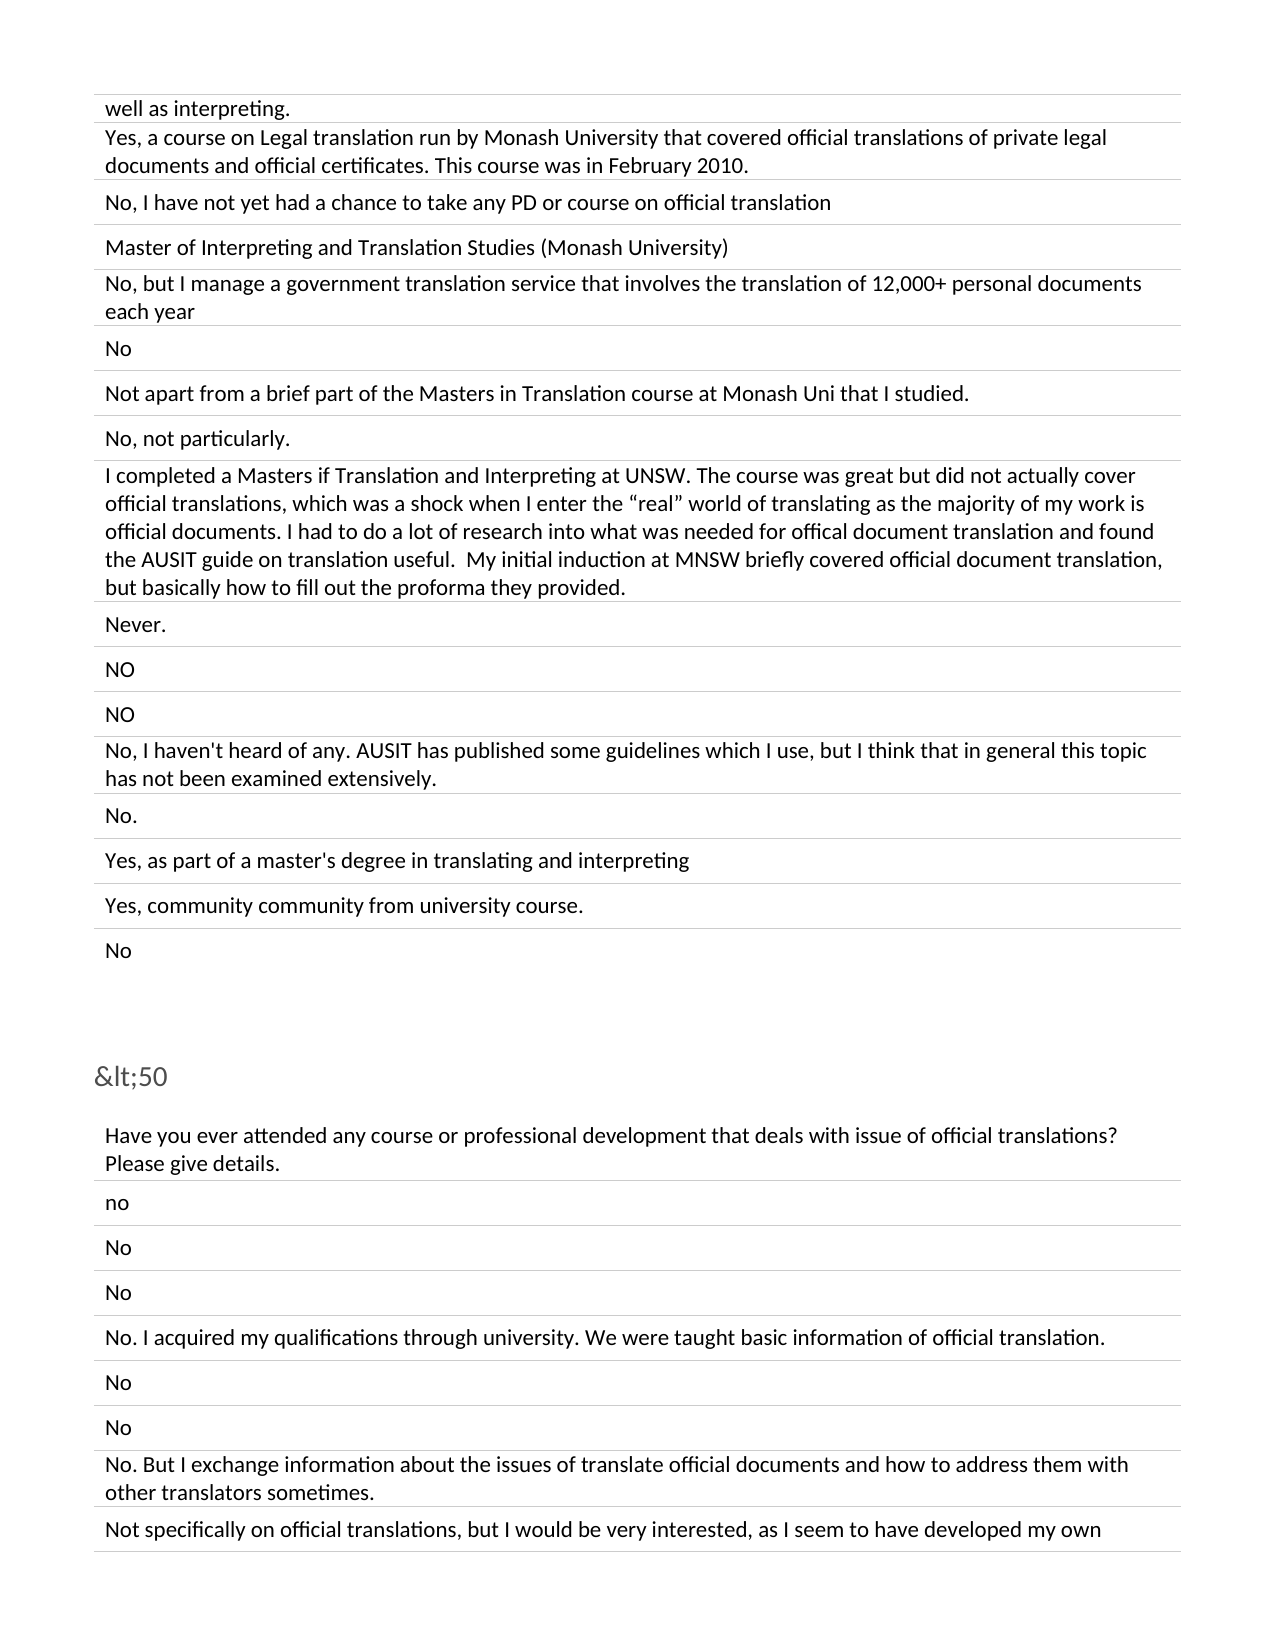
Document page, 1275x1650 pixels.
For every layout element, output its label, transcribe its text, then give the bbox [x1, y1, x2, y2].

table_cell No [94, 1361, 1181, 1404]
table_cell No, not particularly. [94, 416, 1181, 460]
table_header Have you ever attended any course or professional development that deals with issue of official translations? Please give details. [94, 1120, 1181, 1179]
table_cell No, I haven't heard of any. AUSIT has published some guidelines which I use, but I think that in general this topic has not been examined extensively. [94, 737, 1181, 793]
table_cell No [94, 929, 1181, 973]
table_cell No, I have not yet had a chance to take any PD or course on official translation [94, 180, 1181, 224]
table_cell No [94, 1226, 1181, 1269]
table_cell no [94, 1181, 1181, 1224]
table_cell I completed a Masters if Translation and Interpreting at UNSW. The course was great but did not actually cover official translations, which was a shock when I enter the “real” world of translating as the majority of my work is official documents. I had to do a lot of research into what was needed for offical document translation and found the AUSIT guide on translation useful. My initial induction at MNSW briefly covered official document translation, but basically how to fill out the proforma they provided. [94, 461, 1181, 601]
table_cell Never. [94, 602, 1181, 646]
table_cell No [94, 1406, 1181, 1449]
table_cell No. I acquired my qualifications through university. We were taught basic information of official translation. [94, 1316, 1181, 1359]
table_cell No [94, 326, 1181, 370]
table_cell well as interpreting. [94, 95, 1181, 122]
table_cell No, but I manage a government translation service that involves the translation of 12,000+ personal documents each year [94, 270, 1181, 325]
table_cell Yes, as part of a master's degree in translating and interpreting [94, 839, 1181, 883]
table_cell Yes, a course on Legal translation run by Monash University that covered official translations of private legal documents and official certificates. This course was in February 2010. [94, 123, 1181, 179]
table_cell Master of Interpreting and Translation Studies (Monash University) [94, 225, 1181, 269]
table_cell No. But I exchange information about the issues of translate official documents and how to address them with other translators sometimes. [94, 1451, 1181, 1506]
table_cell Not apart from a brief part of the Masters in Translation course at Monash Uni that I studied. [94, 371, 1181, 415]
table_cell No. [94, 794, 1181, 838]
table_cell No [94, 1271, 1181, 1314]
text &lt;50 [94, 1058, 1181, 1093]
table_cell Not specifically on official translations, but I would be very interested, as I seem to have developed my own [94, 1507, 1181, 1551]
table_cell NO [94, 647, 1181, 691]
table_cell Yes, community community from university course. [94, 884, 1181, 928]
table_cell NO [94, 692, 1181, 736]
